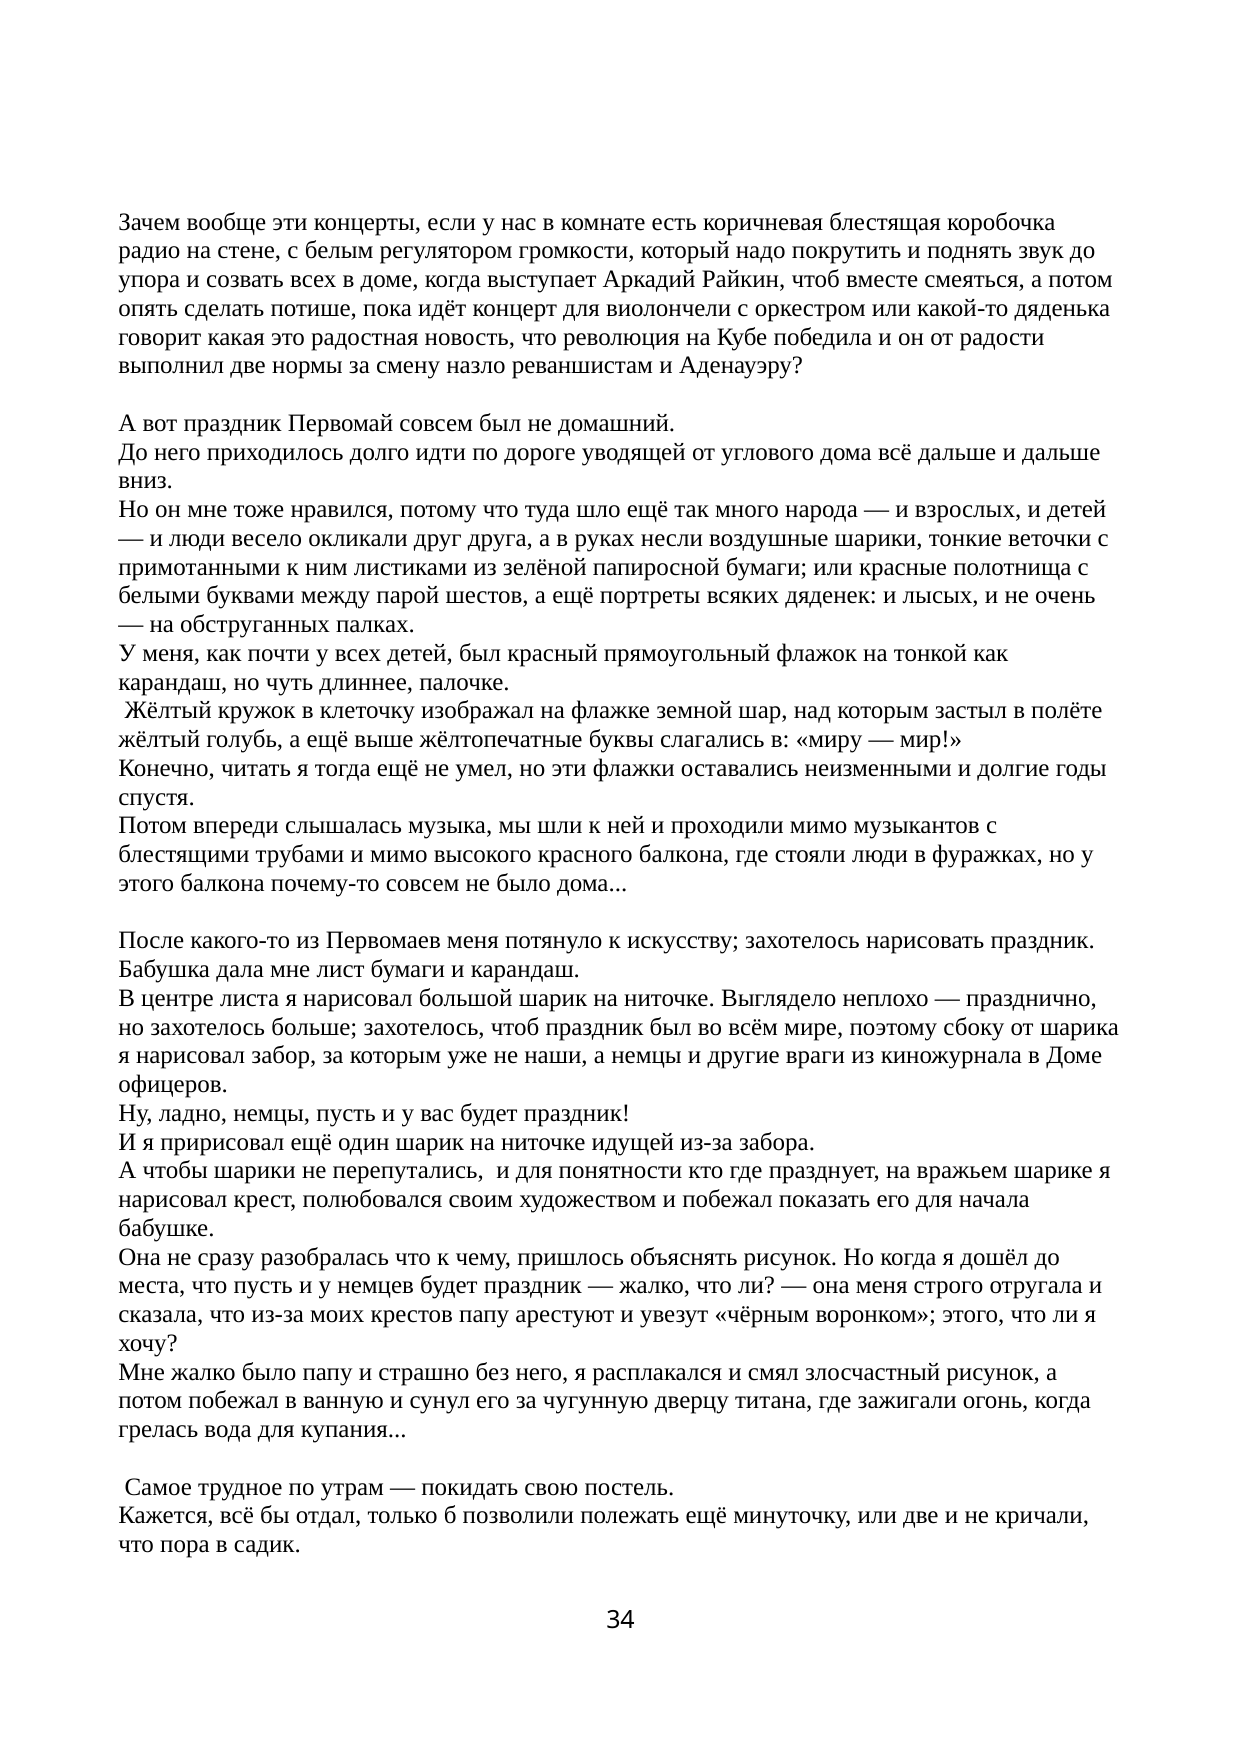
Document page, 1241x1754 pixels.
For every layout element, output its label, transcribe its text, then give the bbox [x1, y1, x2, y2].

text Конечно, читать я тогда ещё не умел, но эти флажки оставались неизменными и долгие годы спустя. [118, 753, 1122, 811]
text Потом впереди слышалась музыка, мы шли к ней и проходили мимо музыкантов с блестящими трубами и мимо высокого красного балкона, где стояли люди в фуражках, но у этого балкона почему-то совсем не было дома... [118, 811, 1122, 897]
text После какого-то из Первомаев меня потянуло к искусству; захотелось нарисовать праздник. [118, 926, 1122, 954]
text А вот праздник Первомай совсем был не домашний. [118, 408, 1122, 437]
text У меня, как почти у всех детей, был красный прямоугольный флажок на тонкой как карандаш, но чуть длиннее, палочке. [118, 638, 1122, 696]
text Зачем вообще эти концерты, если у нас в комнате есть коричневая блестящая коробочка радио на стене, с белым регулятором громкости, который надо покрутить и поднять звук до упора и созвать всех в доме, когда выступает Аркадий Райкин, чтоб вместе смеяться, а потом опять сделать потише, пока идёт концерт для виолончели с оркестром или какой-то дяденька говорит какая это радостная новость, что революция на Кубе победила и он от радости выполнил две нормы за смену назло реваншистам и Аденауэру? [118, 207, 1122, 379]
text И я пририсовал ещё один шарик на ниточке идущей из-за забора. [118, 1127, 1122, 1156]
text Ну, ладно, немцы, пусть и у вас будет праздник! [118, 1098, 1122, 1127]
text А чтобы шарики не перепутались, и для понятности кто где празднует, на вражьем шарике я нарисовал крест, полюбовался своим художеством и побежал показать его для начала бабушке. [118, 1156, 1122, 1242]
text Мне жалко было папу и страшно без него, я расплакался и смял злосчастный рисунок, а потом побежал в ванную и сунул его за чугунную дверцу титана, где зажигали огонь, когда грелась вода для купания... [118, 1357, 1122, 1443]
text Жёлтый кружок в клеточку изображал на флажке земной шар, над которым застыл в полёте жёлтый голубь, а ещё выше жёлтопечатные буквы слагались в: «миру — мир!» [118, 696, 1122, 753]
text В центре листа я нарисовал большой шарик на ниточке. Выглядело неплохо — празднично, но захотелось больше; захотелось, чтоб праздник был во всём мире, поэтому сбоку от шарика я нарисовал забор, за которым уже не наши, а немцы и другие враги из киножурнала в Доме офицеров. [118, 983, 1122, 1098]
text Бабушка дала мне лист бумаги и карандаш. [118, 954, 1122, 983]
text До него приходилось долго идти по дороге уводящей от углового дома всё дальше и дальше вниз. [118, 437, 1122, 494]
text Самое трудное по утрам — покидать свою постель. [118, 1472, 1122, 1501]
text Но он мне тоже нравился, потому что туда шло ещё так много народа — и взрослых, и детей — и люди весело окликали друг друга, а в руках несли воздушные шарики, тонкие веточки с примотанными к ним листиками из зелёной папиросной бумаги; или красные полотнища с белыми буквами между парой шестов, а ещё портреты всяких дяденек: и лысых, и не очень — на обструганных палках. [118, 494, 1122, 638]
text Она не сразу разобралась что к чему, пришлось объяснять рисунок. Но когда я дошёл до места, что пусть и у немцев будет праздник — жалко, что ли? — она меня строго отругала и сказала, что из-за моих крестов папу арестуют и увезут «чёрным воронком»; этого, что ли я хочу? [118, 1242, 1122, 1357]
text Кажется, всё бы отдал, только б позволили полежать ещё минуточку, или две и не кричали, что пора в садик. [118, 1501, 1122, 1558]
